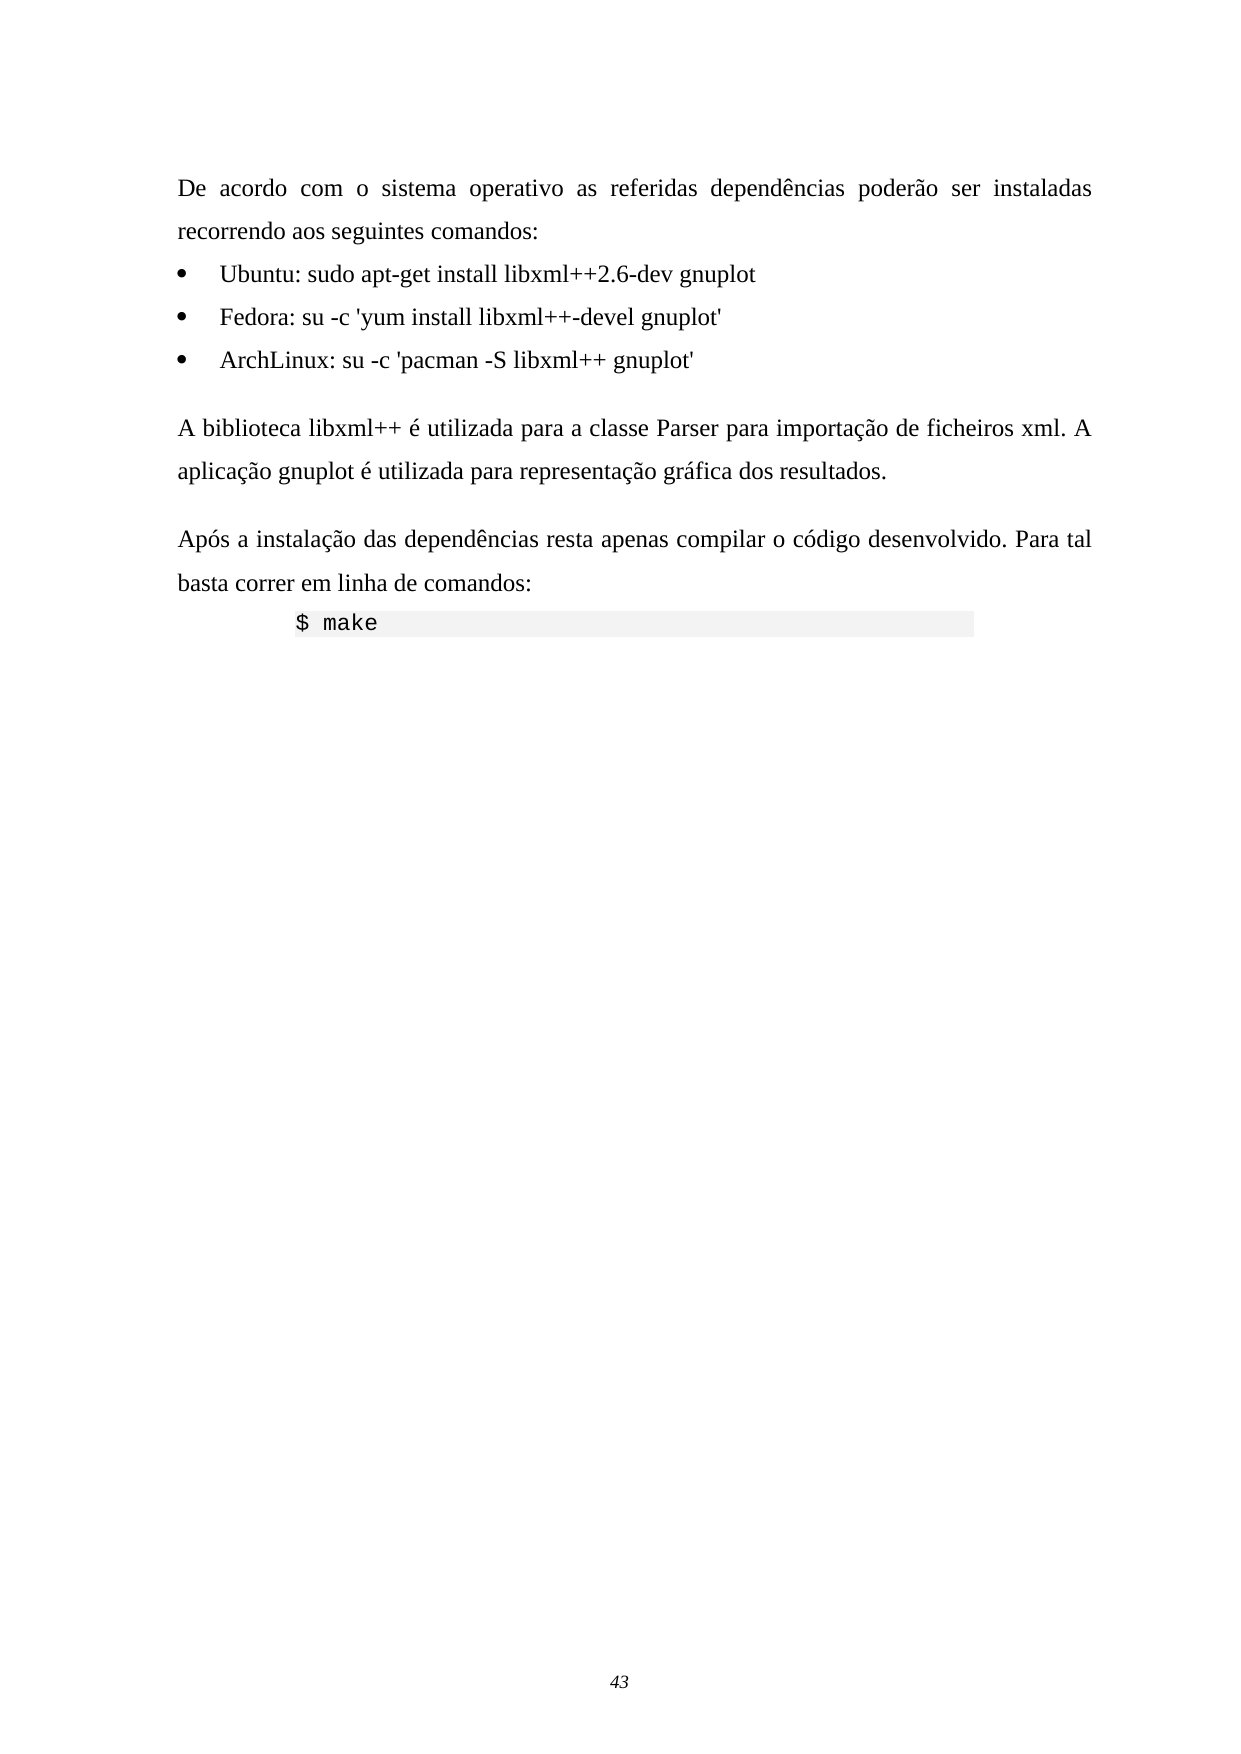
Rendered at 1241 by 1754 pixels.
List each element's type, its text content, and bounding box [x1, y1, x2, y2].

text Após a instalação das dependências resta apenas compilar o código desenvolvido. Para tal basta correr em linha de comandos: [177, 524, 1092, 596]
text $ make [295, 611, 974, 637]
text De acordo com o sistema operativo as referidas dependências poderão ser instaladas recorrendo aos seguintes comandos: [177, 173, 1092, 244]
text A biblioteca libxml++ é utilizada para a classe Parser para importação de ficheiros xml. A aplicação gnuplot é utilizada para representação gráfica dos resultados. [177, 413, 1092, 485]
list Fedora: su -c 'yum install libxml++-devel gnuplot' [177, 302, 1092, 331]
list Ubuntu: sudo apt-get install libxml++2.6-dev gnuplot [177, 259, 1092, 288]
list ArchLinux: su -c 'pacman -S libxml++ gnuplot' [177, 345, 1092, 374]
